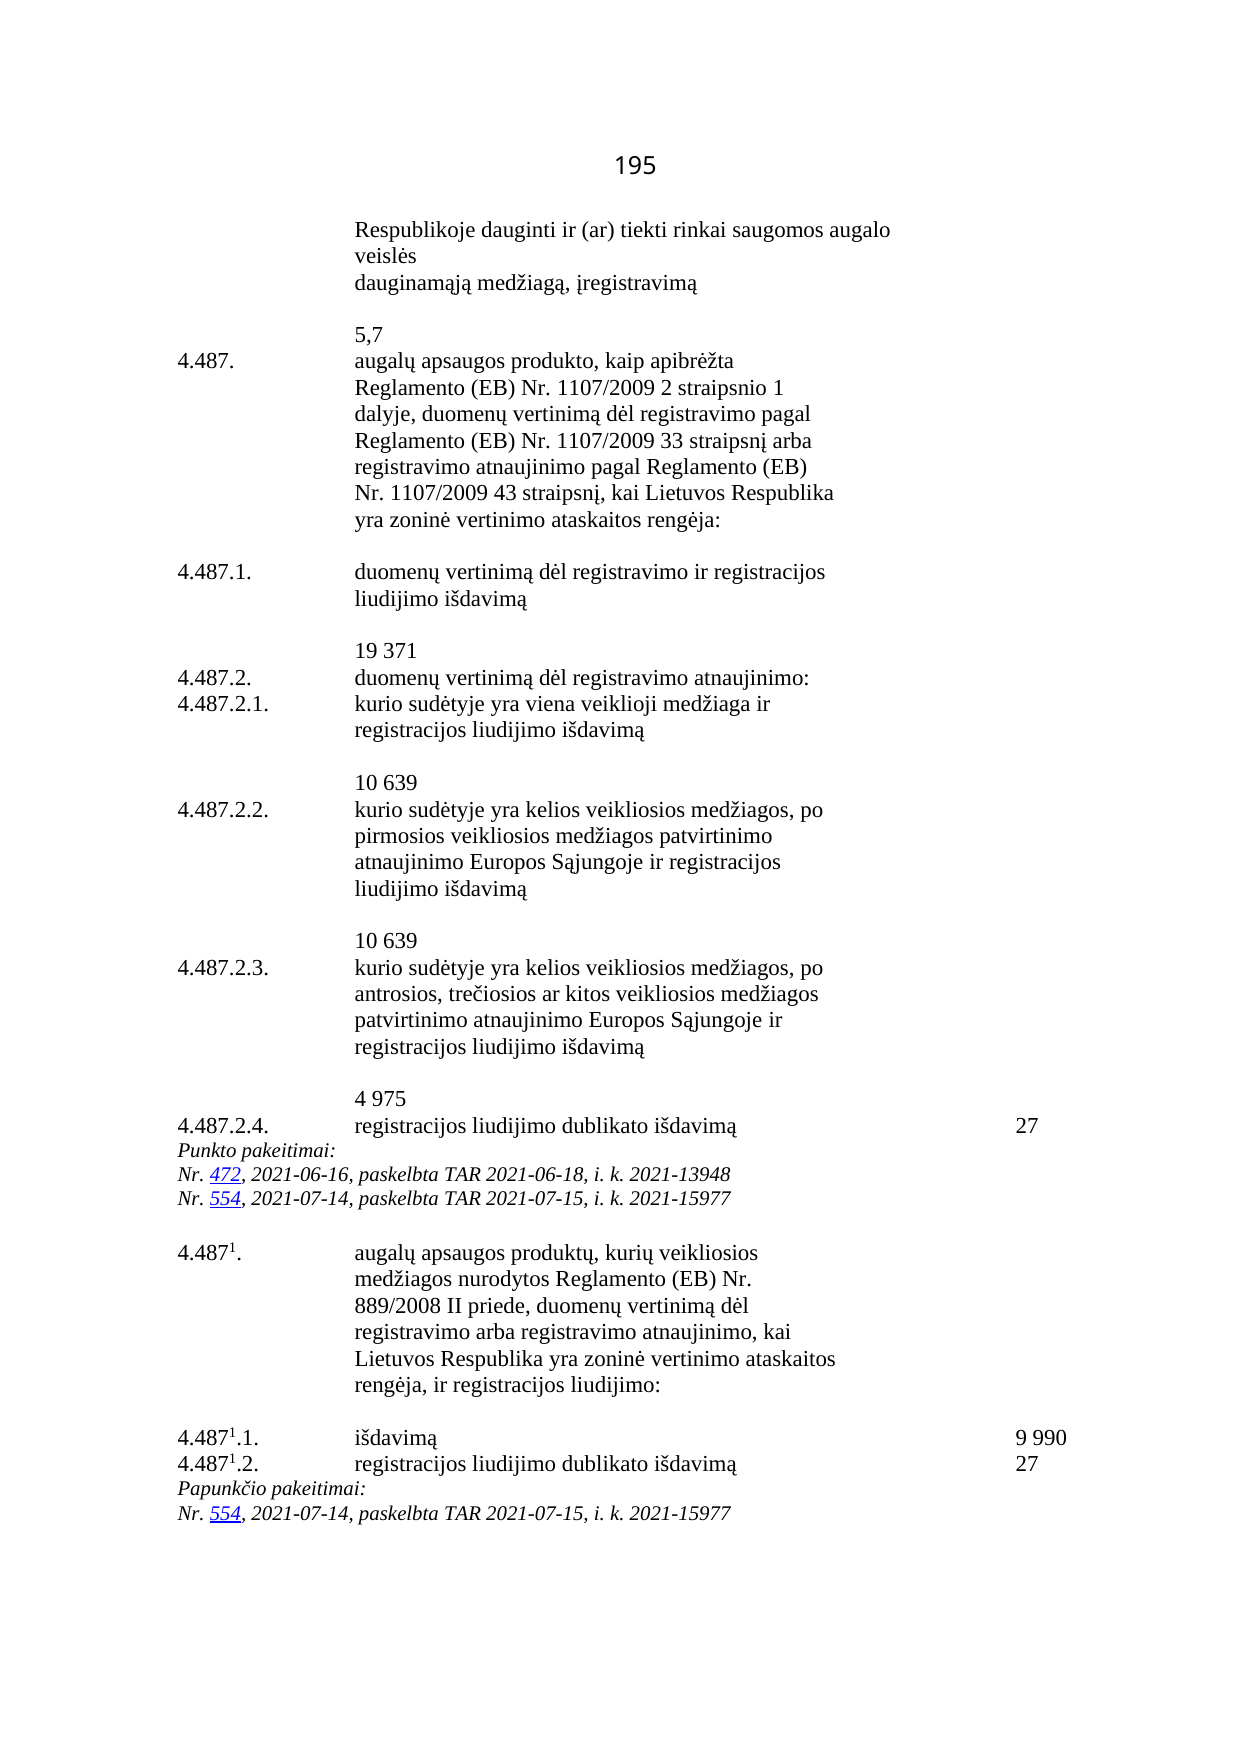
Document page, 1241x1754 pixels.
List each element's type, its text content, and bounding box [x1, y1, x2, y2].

text Nr. 554, 2021-07-14, paskelbta TAR 2021-07-15, i. k. 2021-15977 [177, 1186, 1093, 1210]
text 4.487.2. duomenų vertinimą dėl registravimo atnaujinimo: [177, 664, 1093, 690]
text 4.4871. augalų apsaugos produktų, kurių veikliosios medžiagos nurodytos Reglamento (EB) Nr. 889/2008 II priede, duomenų vertinimą dėl registravimo arba registravimo atnaujinimo, kai Lietuvos Respublika yra zoninė vertinimo ataskaitos rengėja, ir registracijos liudijimo: [177, 1239, 842, 1424]
text 4.4871.1. išdavimą 9 990 [177, 1424, 1093, 1450]
text Papunkčio pakeitimai: [177, 1476, 1093, 1500]
text Punkto pakeitimai: [177, 1138, 1093, 1162]
text 4.4871.2. registracijos liudijimo dublikato išdavimą 27 [177, 1450, 1093, 1476]
text 4.487. augalų apsaugos produkto, kaip apibrėžta Reglamento (EB) Nr. 1107/2009 2 straipsnio 1 dalyje, duomenų vertinimą dėl registravimo pagal Reglamento (EB) Nr. 1107/2009 33 straipsnį arba registravimo atnaujinimo pagal Reglamento (EB) Nr. 1107/2009 43 straipsnį, kai Lietuvos Respublika yra zoninė vertinimo ataskaitos rengėja: [177, 348, 842, 558]
text 4.487.2.2. kurio sudėtyje yra kelios veikliosios medžiagos, po pirmosios veikliosios medžiagos patvirtinimo atnaujinimo Europos Sąjungoje ir registracijos liudijimo išdavimą 10 639 [177, 796, 842, 954]
text 4.487.2.4. registracijos liudijimo dublikato išdavimą 27 [177, 1112, 1093, 1138]
text 4.487.2.1. kurio sudėtyje yra viena veiklioji medžiaga ir registracijos liudijimo išdavimą 10 639 [177, 690, 856, 796]
text 4.487.1. duomenų vertinimą dėl registravimo ir registracijos liudijimo išdavimą 19 371 [177, 558, 842, 664]
text Respublikoje dauginti ir (ar) tiekti rinkai saugomos augalo veislės [354, 216, 945, 268]
text Nr. 472, 2021-06-16, paskelbta TAR 2021-06-18, i. k. 2021-13948 [177, 1162, 1093, 1186]
text 4.487.2.3. kurio sudėtyje yra kelios veikliosios medžiagos, po antrosios, trečiosios ar kitos veikliosios medžiagos patvirtinimo atnaujinimo Europos Sąjungoje ir registracijos liudijimo išdavimą 4 975 [177, 954, 842, 1112]
text Nr. 554, 2021-07-14, paskelbta TAR 2021-07-15, i. k. 2021-15977 [177, 1500, 1093, 1524]
text dauginamąją medžiagą, įregistravimą 5,7 [354, 268, 945, 348]
